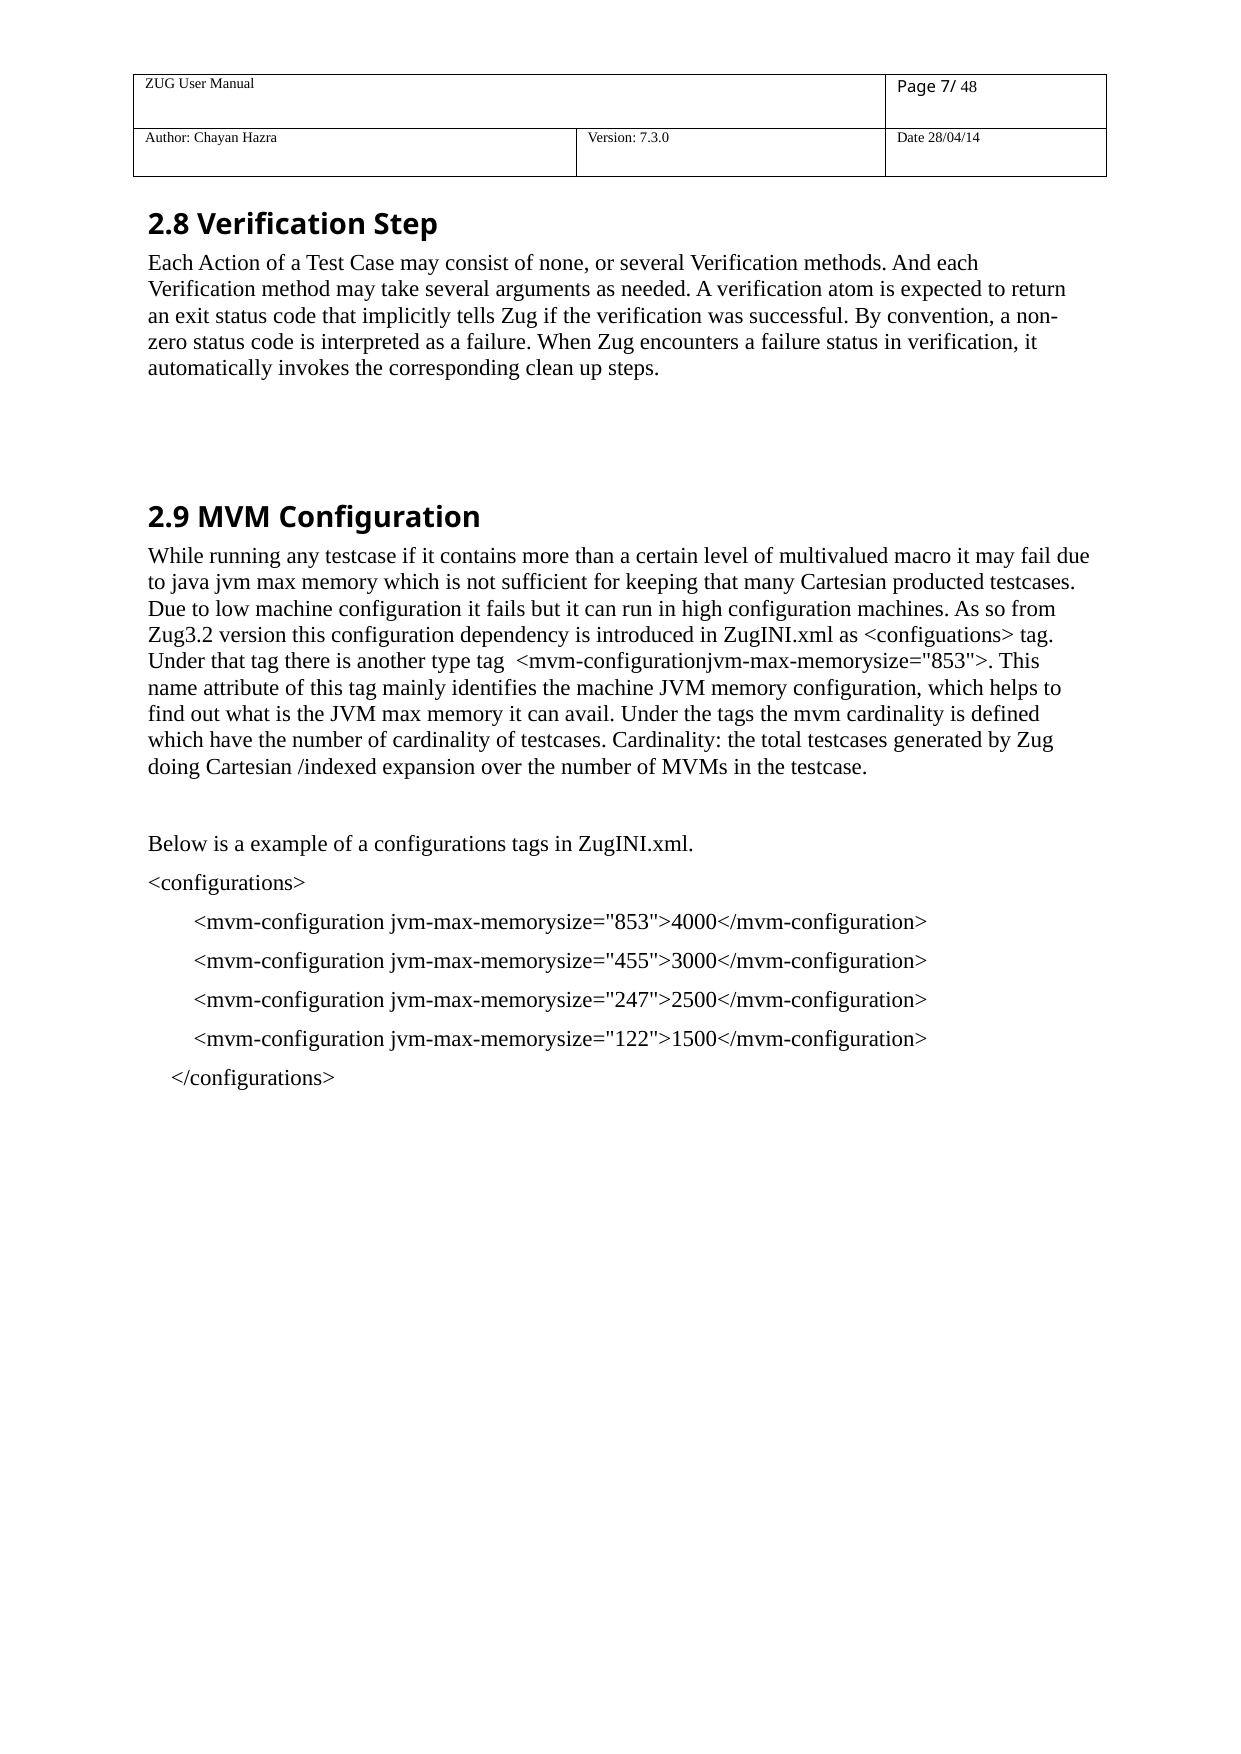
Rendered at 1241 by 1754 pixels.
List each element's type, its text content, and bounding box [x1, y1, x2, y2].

text Each Action of a Test Case may consist of none, or several Verification methods. And each Verification method may take several arguments as needed. A verification atom is expected to return an exit status code that implicitly tells Zug if the verification was successful. By convention, a non-zero status code is interpreted as a failure. When Zug encounters a failure status in verification, it automatically invokes the corresponding clean up steps. [148, 249, 1092, 381]
text While running any testcase if it contains more than a certain level of multivalued macro it may fail due to java jvm max memory which is not sufficient for keeping that many Cartesian producted testcases. Due to low machine configuration it fails but it can run in high configuration machines. As so from Zug3.2 version this configuration dependency is introduced in ZugINI.xml as <configuations> tag. Under that tag there is another type tag <mvm-configurationjvm-max-memorysize="853">. This name attribute of this tag mainly identifies the machine JVM memory configuration, which helps to find out what is the JVM max memory it can avail. Under the tags the mvm cardinality is defined which have the number of cardinality of testcases. Cardinality: the total testcases generated by Zug doing Cartesian /indexed expansion over the number of MVMs in the testcase. [148, 542, 1092, 779]
text <mvm-configuration jvm-max-memorysize="455">3000</mvm-configuration> [148, 947, 1092, 973]
text <mvm-configuration jvm-max-memorysize="247">2500</mvm-configuration> [148, 986, 1092, 1012]
text </configurations> [148, 1064, 1092, 1090]
subtitle 2.8 Verification Step [148, 203, 1092, 243]
text <configurations> [148, 869, 1092, 896]
subtitle 2.9 MVM Configuration [148, 496, 1092, 536]
text Below is a example of a configurations tags in ZugINI.xml. [148, 831, 1092, 857]
text <mvm-configuration jvm-max-memorysize="122">1500</mvm-configuration> [148, 1025, 1092, 1051]
text <mvm-configuration jvm-max-memorysize="853">4000</mvm-configuration> [148, 908, 1092, 934]
